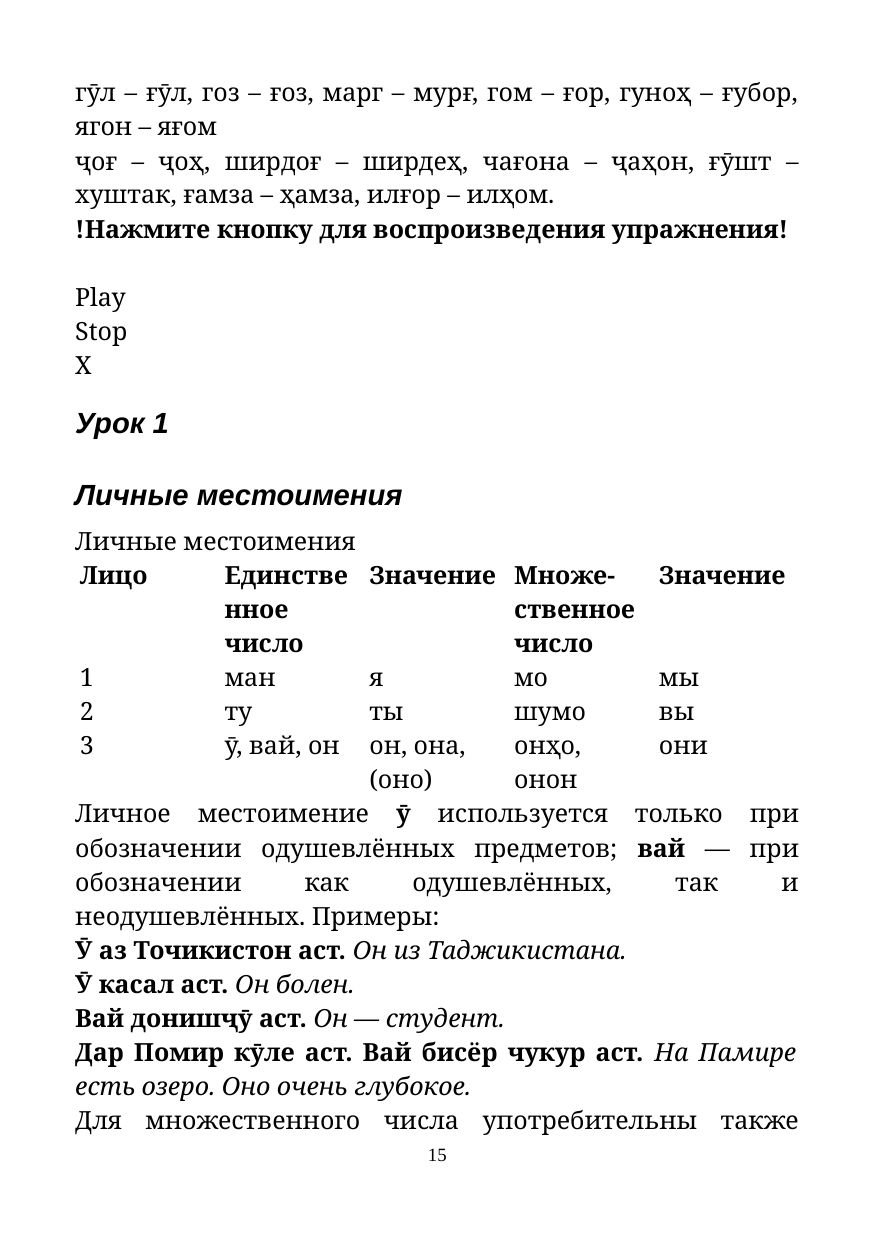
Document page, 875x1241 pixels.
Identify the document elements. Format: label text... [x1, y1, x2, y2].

text !Нажмите кнопку для воспроизведения упражнения! [75, 211, 799, 245]
text Личное местоимение ӯ используется только при обозначении оду­шевлённых предметов; вай — при обозначении как одушевлённых, так и неодушевлённых. Примеры: [75, 796, 799, 932]
text Ӯ касал аст. Он болен. [75, 966, 799, 1001]
table_cell ту [220, 694, 364, 728]
text Для множественного числа употребительны также [75, 1103, 799, 1137]
table_cell ман [220, 660, 364, 694]
table_cell ӯ, вай, он [220, 728, 364, 796]
table_cell вы [654, 694, 799, 728]
table_cell шумо [509, 694, 654, 728]
table_cell они [654, 728, 799, 796]
table_cell ты [365, 694, 509, 728]
subtitle Урок 1 [75, 407, 799, 440]
table_header Значение [654, 558, 799, 660]
table_cell онҳо, онон [509, 728, 654, 796]
text Play [75, 279, 799, 313]
text ҷоғ – ҷоҳ, ширдоғ – ширдеҳ, чағона – ҷаҳон, ғӯшт – хуштак, ғамза – ҳамза, илғор – илҳом. [75, 143, 799, 211]
subtitle Личные местоимения [75, 478, 799, 511]
text Личные местоимения [75, 524, 799, 558]
table_header Лицо [75, 558, 220, 660]
table_header Единствен­ное число [220, 558, 364, 660]
table_cell мо [509, 660, 654, 694]
table_cell 1 [75, 660, 220, 694]
text Ӯ аз Точикистон аст. Он из Таджикистана. [75, 932, 799, 966]
table_cell он, она, (оно) [365, 728, 509, 796]
table_cell мы [654, 660, 799, 694]
text Вай донишҷӯ аст. Он — студент. [75, 1001, 799, 1034]
text Stop [75, 313, 799, 347]
table_header Значение [365, 558, 509, 660]
table_cell 2 [75, 694, 220, 728]
table_cell я [365, 660, 509, 694]
text гӯл – ғӯл, гоз – ғоз, марг – мурғ, гом – ғор, гуноҳ – ғубор, ягон – яғом [75, 75, 799, 143]
text X [75, 347, 799, 382]
text Дар Помир кӯле аст. Вай бисёр чукур аст. На Памире есть озе­ро. Оно очень глубокое. [75, 1034, 799, 1103]
table_cell 3 [75, 728, 220, 796]
table_header Множе­ственное число [509, 558, 654, 660]
